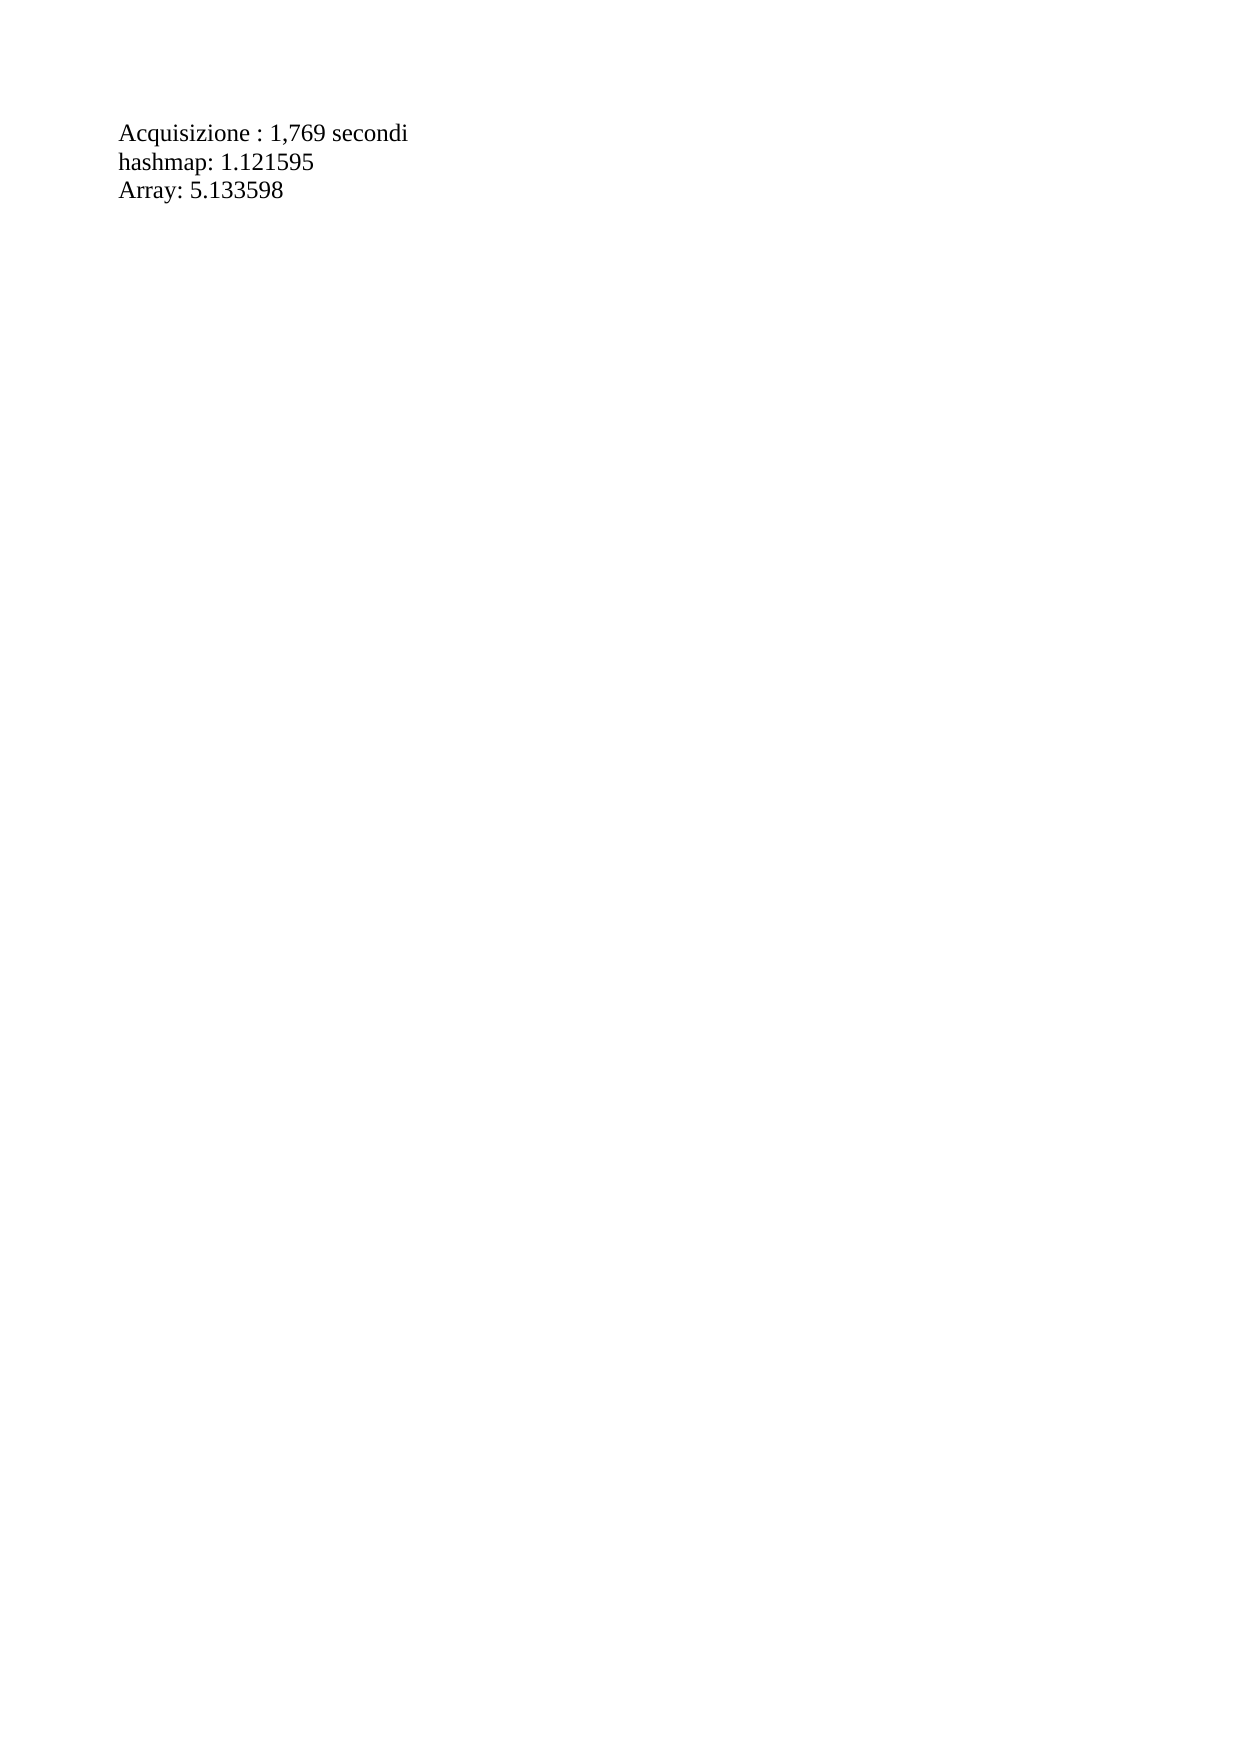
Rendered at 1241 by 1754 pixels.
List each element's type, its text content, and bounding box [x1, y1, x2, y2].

text hashmap: 1.121595 [118, 147, 1122, 176]
text Acquisizione : 1,769 secondi [118, 118, 1122, 147]
text Array: 5.133598 [118, 176, 1122, 204]
